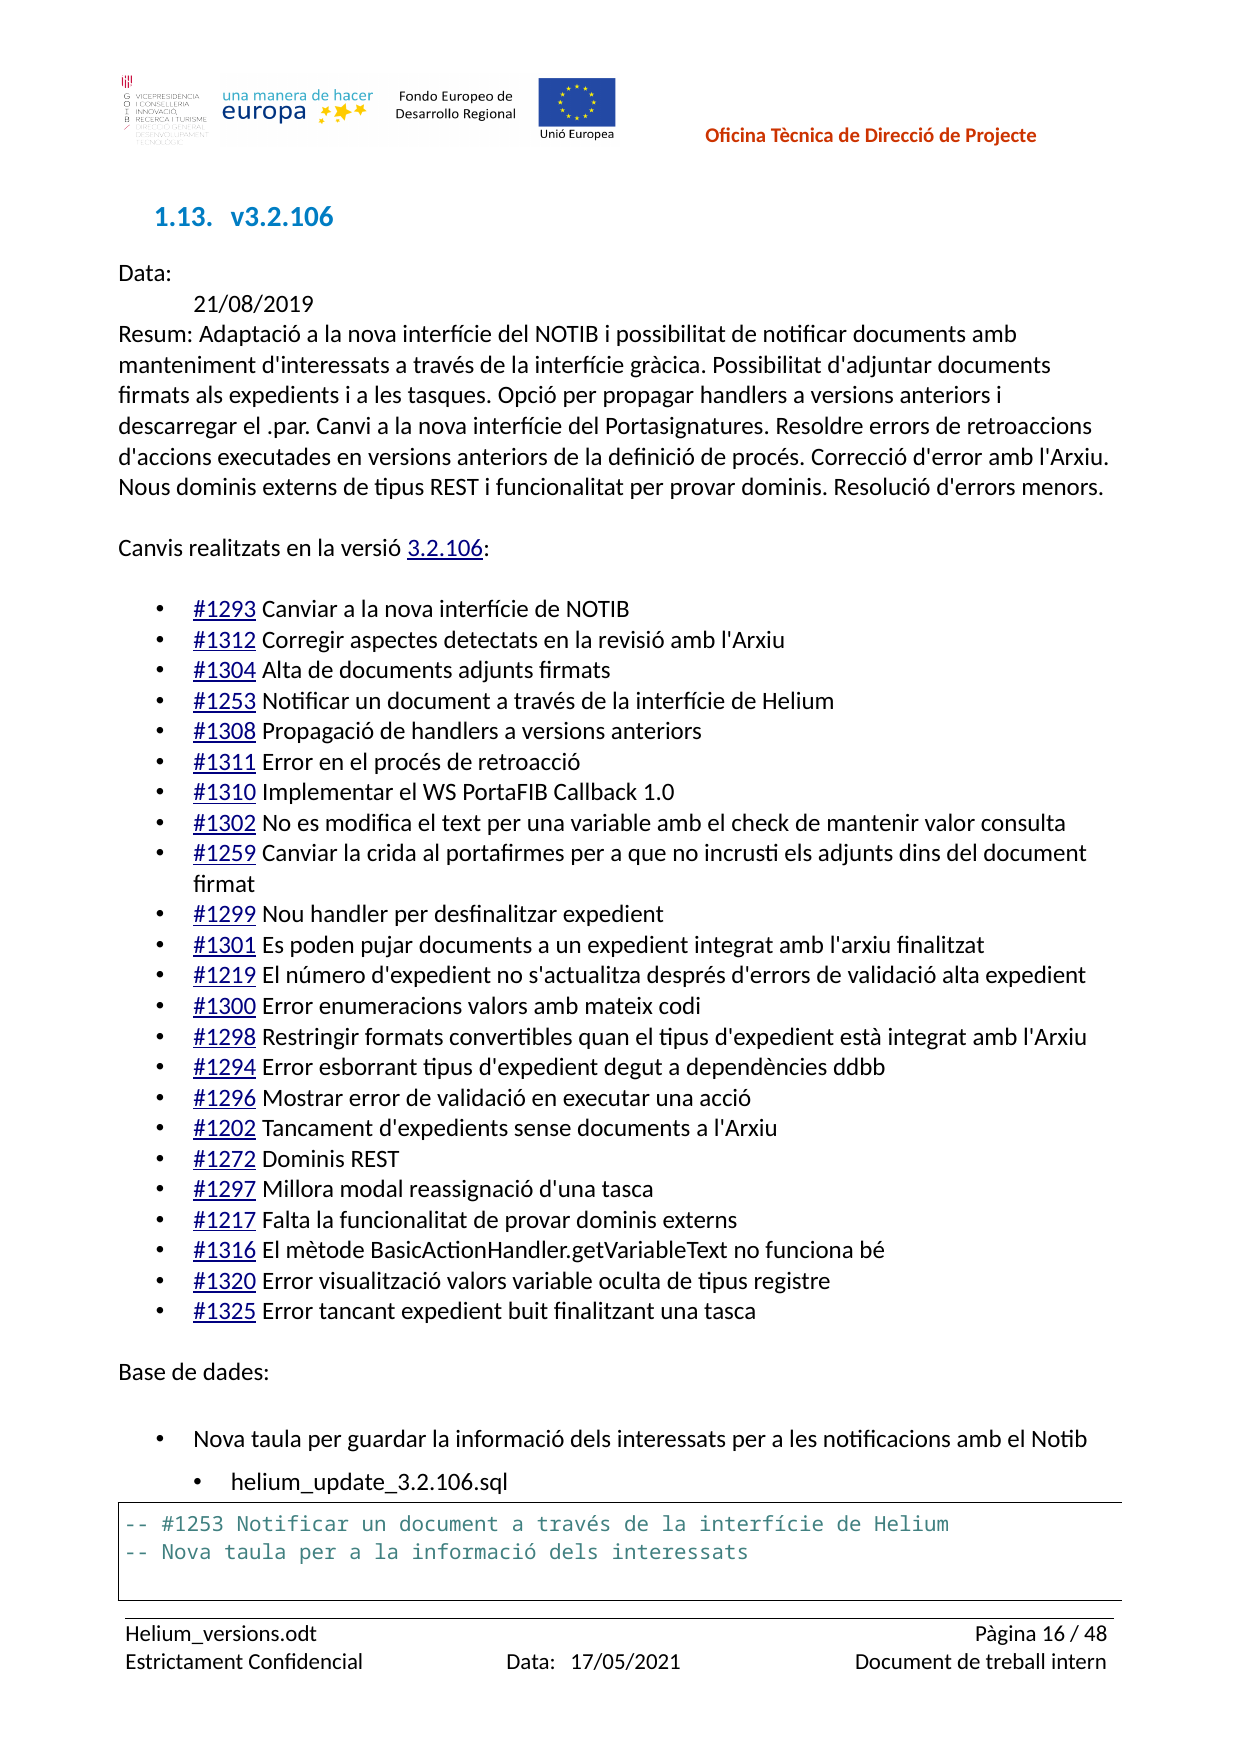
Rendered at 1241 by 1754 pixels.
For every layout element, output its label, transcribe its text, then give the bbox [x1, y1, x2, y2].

text Resum: Adaptació a la nova interfície del NOTIB i possibilitat de notificar documents amb manteniment d'interessats a través de la interfície gràcica. Possibilitat d'adjuntar documents firmats als expedients i a les tasques. Opció per propagar handlers a versions anteriors i descarregar el .par. Canvi a la nova interfície del Portasignatures. Resoldre errors de retroaccions d'accions executades en versions anteriors de la definició de procés. Correcció d'error amb l'Arxiu. Nous dominis externs de tipus REST i funcionalitat per provar dominis. Resolució d'errors menors. [118, 319, 1122, 502]
list #1259 Canviar la crida al portafirmes per a que no incrusti els adjunts dins del document firmat [156, 837, 1122, 898]
table_header -- #1253 Notificar un document a través de la interfície de Helium -- Nova taula per a la informació dels interessats [119, 1503, 1122, 1600]
list #1202 Tancament d'expedients sense documents a l'Arxiu [156, 1112, 1122, 1143]
list #1302 No es modifica el text per una variable amb el check de mantenir valor consulta [156, 807, 1122, 837]
list #1217 Falta la funcionalitat de provar dominis externs [156, 1204, 1122, 1234]
subtitle v3.2.106 [153, 198, 1122, 234]
list #1300 Error enumeracions valors amb mateix codi [156, 990, 1122, 1021]
list #1325 Error tancant expedient buit finalitzant una tasca [156, 1295, 1122, 1326]
list #1272 Dominis REST [156, 1143, 1122, 1173]
text Data: [118, 258, 1122, 288]
list #1304 Alta de documents adjunts firmats [156, 654, 1122, 685]
list #1253 Notificar un document a través de la interfície de Helium [156, 685, 1122, 715]
list helium_update_3.2.106.sql [193, 1466, 1122, 1496]
list #1219 El número d'expedient no s'actualitza després d'errors de validació alta expedient [156, 959, 1122, 990]
list #1312 Corregir aspectes detectats en la revisió amb l'Arxiu [156, 624, 1122, 654]
list #1316 El mètode BasicActionHandler.getVariableText no funciona bé [156, 1234, 1122, 1265]
list #1301 Es poden pujar documents a un expedient integrat amb l'arxiu finalitzat [156, 929, 1122, 959]
list #1310 Implementar el WS PortaFIB Callback 1.0 [156, 776, 1122, 807]
list #1311 Error en el procés de retroacció [156, 746, 1122, 776]
list #1308 Propagació de handlers a versions anteriors [156, 715, 1122, 746]
list Nova taula per guardar la informació dels interessats per a les notificacions amb el Notib [156, 1423, 1122, 1454]
picture [118, 73, 213, 147]
text 21/08/2019 [118, 288, 1122, 319]
text Canvis realitzats en la versió 3.2.106: [118, 532, 1122, 563]
list #1297 Millora modal reassignació d'una tasca [156, 1173, 1122, 1204]
list #1296 Mostrar error de validació en executar una acció [156, 1082, 1122, 1112]
list #1298 Restringir formats convertibles quan el tipus d'expedient està integrat amb l'Arxiu [156, 1021, 1122, 1051]
text Base de dades: [118, 1356, 1122, 1387]
list #1294 Error esborrant tipus d'expedient degut a dependències ddbb [156, 1051, 1122, 1082]
list #1293 Canviar a la nova interfície de NOTIB [156, 593, 1122, 624]
list #1299 Nou handler per desfinalitzar expedient [156, 898, 1122, 929]
list #1320 Error visualització valors variable oculta de tipus registre [156, 1265, 1122, 1295]
picture [219, 73, 621, 147]
